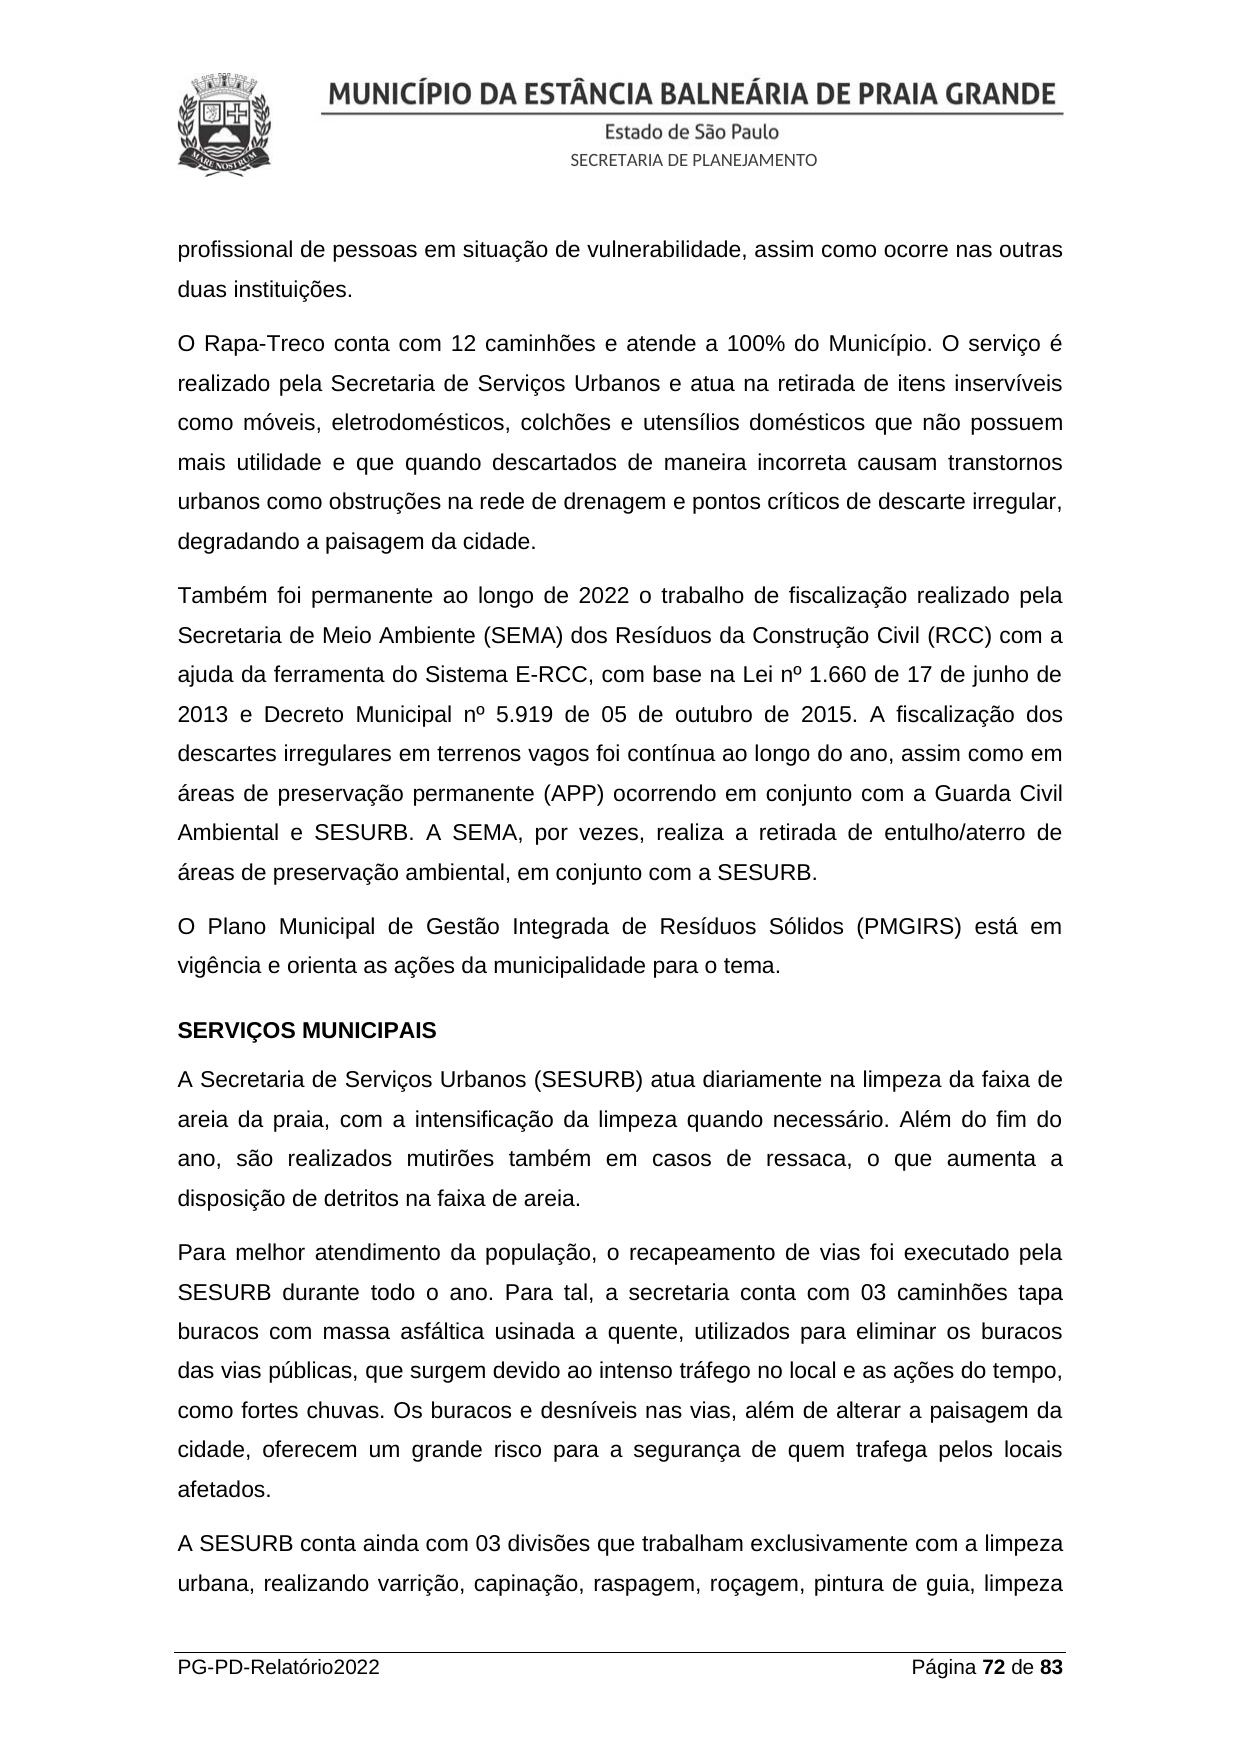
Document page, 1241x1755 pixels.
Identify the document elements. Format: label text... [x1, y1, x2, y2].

subtitle SERVIÇOS MUNICIPAIS [177, 1017, 1063, 1043]
text A SESURB conta ainda com 03 divisões que trabalham exclusivamente com a limpeza urbana, realizando varrição, capinação, raspagem, roçagem, pintura de guia, limpeza [177, 1530, 1063, 1596]
text Para melhor atendimento da população, o recapeamento de vias foi executado pela SESURB durante todo o ano. Para tal, a secretaria conta com 03 caminhões tapa buracos com massa asfáltica usinada a quente, utilizados para eliminar os buracos das vias públicas, que surgem devido ao intenso tráfego no local e as ações do tempo, como fortes chuvas. Os buracos e desníveis nas vias, além de alterar a paisagem da cidade, oferecem um grande risco para a segurança de quem trafega pelos locais afetados. [177, 1239, 1063, 1502]
text O Plano Municipal de Gestão Integrada de Resíduos Sólidos (PMGIRS) está em vigência e orienta as ações da municipalidade para o tema. [177, 913, 1063, 979]
text O Rapa-Treco conta com 12 caminhões e atende a 100% do Município. O serviço é realizado pela Secretaria de Serviços Urbanos e atua na retirada de itens inservíveis como móveis, eletrodomésticos, colchões e utensílios domésticos que não possuem mais utilidade e que quando descartados de maneira incorreta causam transtornos urbanos como obstruções na rede de drenagem e pontos críticos de descarte irregular, degradando a paisagem da cidade. [177, 330, 1063, 554]
text A Secretaria de Serviços Urbanos (SESURB) atua diariamente na limpeza da faixa de areia da praia, com a intensificação da limpeza quando necessário. Além do fim do ano, são realizados mutirões também em casos de ressaca, o que aumenta a disposição de detritos na faixa de areia. [177, 1066, 1063, 1211]
text profissional de pessoas em situação de vulnerabilidade, assim como ocorre nas outras duas instituições. [177, 236, 1063, 302]
text Também foi permanente ao longo de 2022 o trabalho de fiscalização realizado pela Secretaria de Meio Ambiente (SEMA) dos Resíduos da Construção Civil (RCC) com a ajuda da ferramenta do Sistema E-RCC, com base na Lei nº 1.660 de 17 de junho de 2013 e Decreto Municipal nº 5.919 de 05 de outubro de 2015. A fiscalização dos descartes irregulares em terrenos vagos foi contínua ao longo do ano, assim como em áreas de preservação permanente (APP) ocorrendo em conjunto com a Guarda Civil Ambiental e SESURB. A SEMA, por vezes, realiza a retirada de entulho/aterro de áreas de preservação ambiental, em conjunto com a SESURB. [177, 582, 1063, 885]
